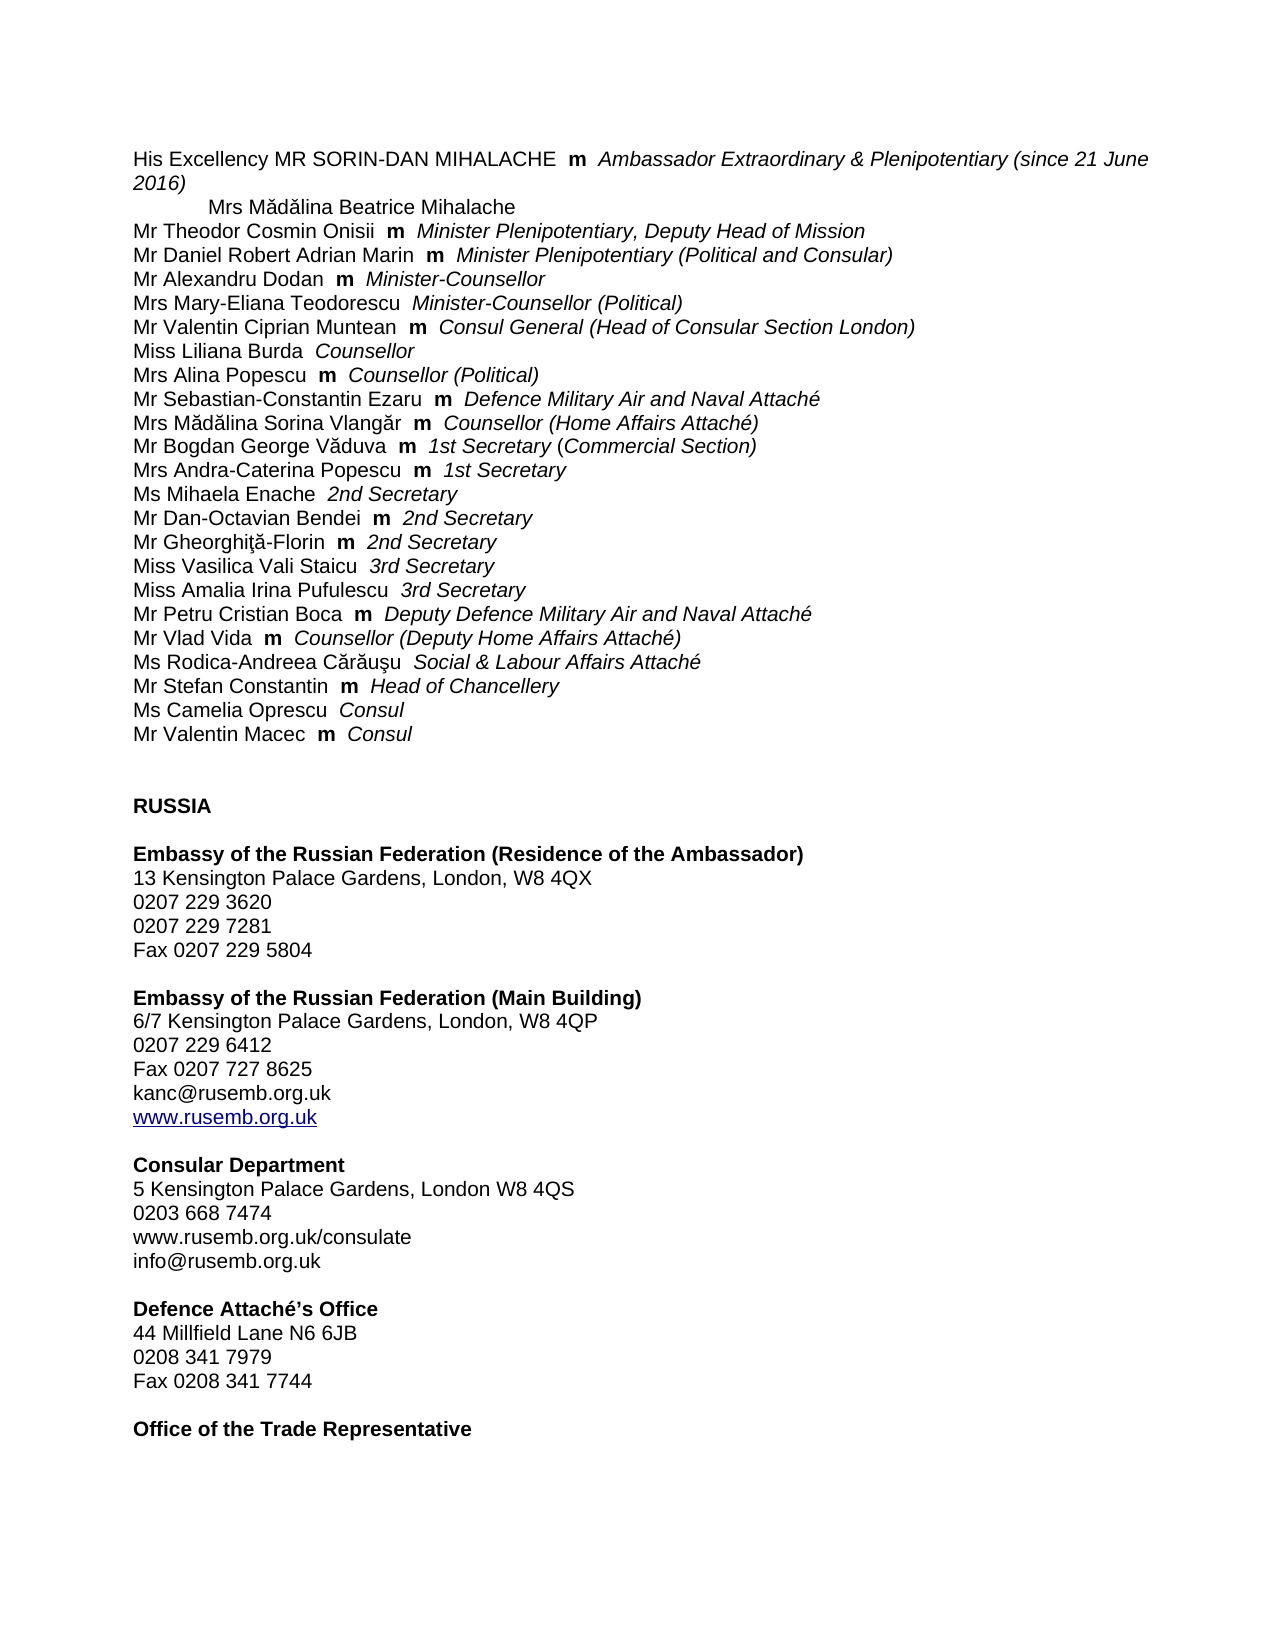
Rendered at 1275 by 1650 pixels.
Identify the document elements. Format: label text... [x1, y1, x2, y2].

text Fax 0208 341 7744 [133, 1369, 1181, 1393]
text kanc@rusemb.org.uk [133, 1081, 1181, 1105]
text Consular Department [133, 1153, 1181, 1177]
text RUSSIA [133, 794, 1181, 818]
text Defence Attaché’s Office [133, 1297, 1181, 1321]
text Miss Liliana Burda Counsellor [133, 338, 1181, 362]
text Fax 0207 229 5804 [133, 937, 1181, 961]
text Mr Valentin Macec m Consul [133, 722, 1181, 746]
text 0207 229 7281 [133, 913, 1181, 937]
text Office of the Trade Representative [133, 1417, 1181, 1441]
text Ms Camelia Oprescu Consul [133, 698, 1181, 722]
text 0207 229 3620 [133, 889, 1181, 913]
text Fax 0207 727 8625 [133, 1057, 1181, 1081]
text His Excellency MR SORIN-DAN MIHALACHE m Ambassador Extraordinary & Plenipotentiary (since 21 June 2016) [133, 147, 1181, 195]
text 0203 668 7474 [133, 1201, 1181, 1225]
text 6/7 Kensington Palace Gardens, London, W8 4QP [133, 1009, 1181, 1033]
text Mr Theodor Cosmin Onisii m Minister Plenipotentiary, Deputy Head of Mission [133, 219, 1181, 243]
text Mr Gheorghiţă-Florin m 2nd Secretary [133, 530, 1181, 554]
text Mrs Alina Popescu m Counsellor (Political) [133, 362, 1181, 386]
text Mr Valentin Ciprian Muntean m Consul General (Head of Consular Section London) [133, 314, 1181, 338]
text Ms Rodica-Andreea Cărăuşu Social & Labour Affairs Attaché [133, 650, 1181, 674]
text 13 Kensington Palace Gardens, London, W8 4QX [133, 866, 1181, 889]
text Embassy of the Russian Federation (Main Building) [133, 985, 1181, 1009]
text 0207 229 6412 [133, 1033, 1181, 1057]
text Embassy of the Russian Federation (Residence of the Ambassador) [133, 842, 1181, 866]
text Miss Amalia Irina Pufulescu 3rd Secretary [133, 578, 1181, 602]
text Mr Sebastian-Constantin Ezaru m Defence Military Air and Naval Attaché [133, 386, 1181, 410]
text Mr Stefan Constantin m Head of Chancellery [133, 674, 1181, 698]
text Miss Vasilica Vali Staicu 3rd Secretary [133, 554, 1181, 578]
text Mr Daniel Robert Adrian Marin m Minister Plenipotentiary (Political and Consular) [133, 243, 1181, 267]
text Mr Vlad Vida m Counsellor (Deputy Home Affairs Attaché) [133, 626, 1181, 650]
text Mr Petru Cristian Boca m Deputy Defence Military Air and Naval Attaché [133, 602, 1181, 626]
text www.rusemb.org.uk [133, 1105, 1181, 1129]
text 0208 341 7979 [133, 1345, 1181, 1369]
text Mr Bogdan George Văduva m 1st Secretary (Commercial Section) [133, 434, 1181, 458]
text info@rusemb.org.uk [133, 1249, 1181, 1273]
text www.rusemb.org.uk/consulate [133, 1225, 1181, 1249]
text Mrs Andra-Caterina Popescu m 1st Secretary [133, 458, 1181, 482]
text 5 Kensington Palace Gardens, London W8 4QS [133, 1177, 1181, 1201]
text Mrs Mădălina Sorina Vlangăr m Counsellor (Home Affairs Attaché) [133, 410, 1181, 434]
text Ms Mihaela Enache 2nd Secretary [133, 482, 1181, 506]
text Mrs Mǎdǎlina Beatrice Mihalache [133, 195, 1181, 219]
text Mr Alexandru Dodan m Minister-Counsellor [133, 267, 1181, 291]
text Mrs Mary-Eliana Teodorescu Minister-Counsellor (Political) [133, 291, 1181, 314]
text Mr Dan-Octavian Bendei m 2nd Secretary [133, 506, 1181, 530]
text 44 Millfield Lane N6 6JB [133, 1321, 1181, 1345]
